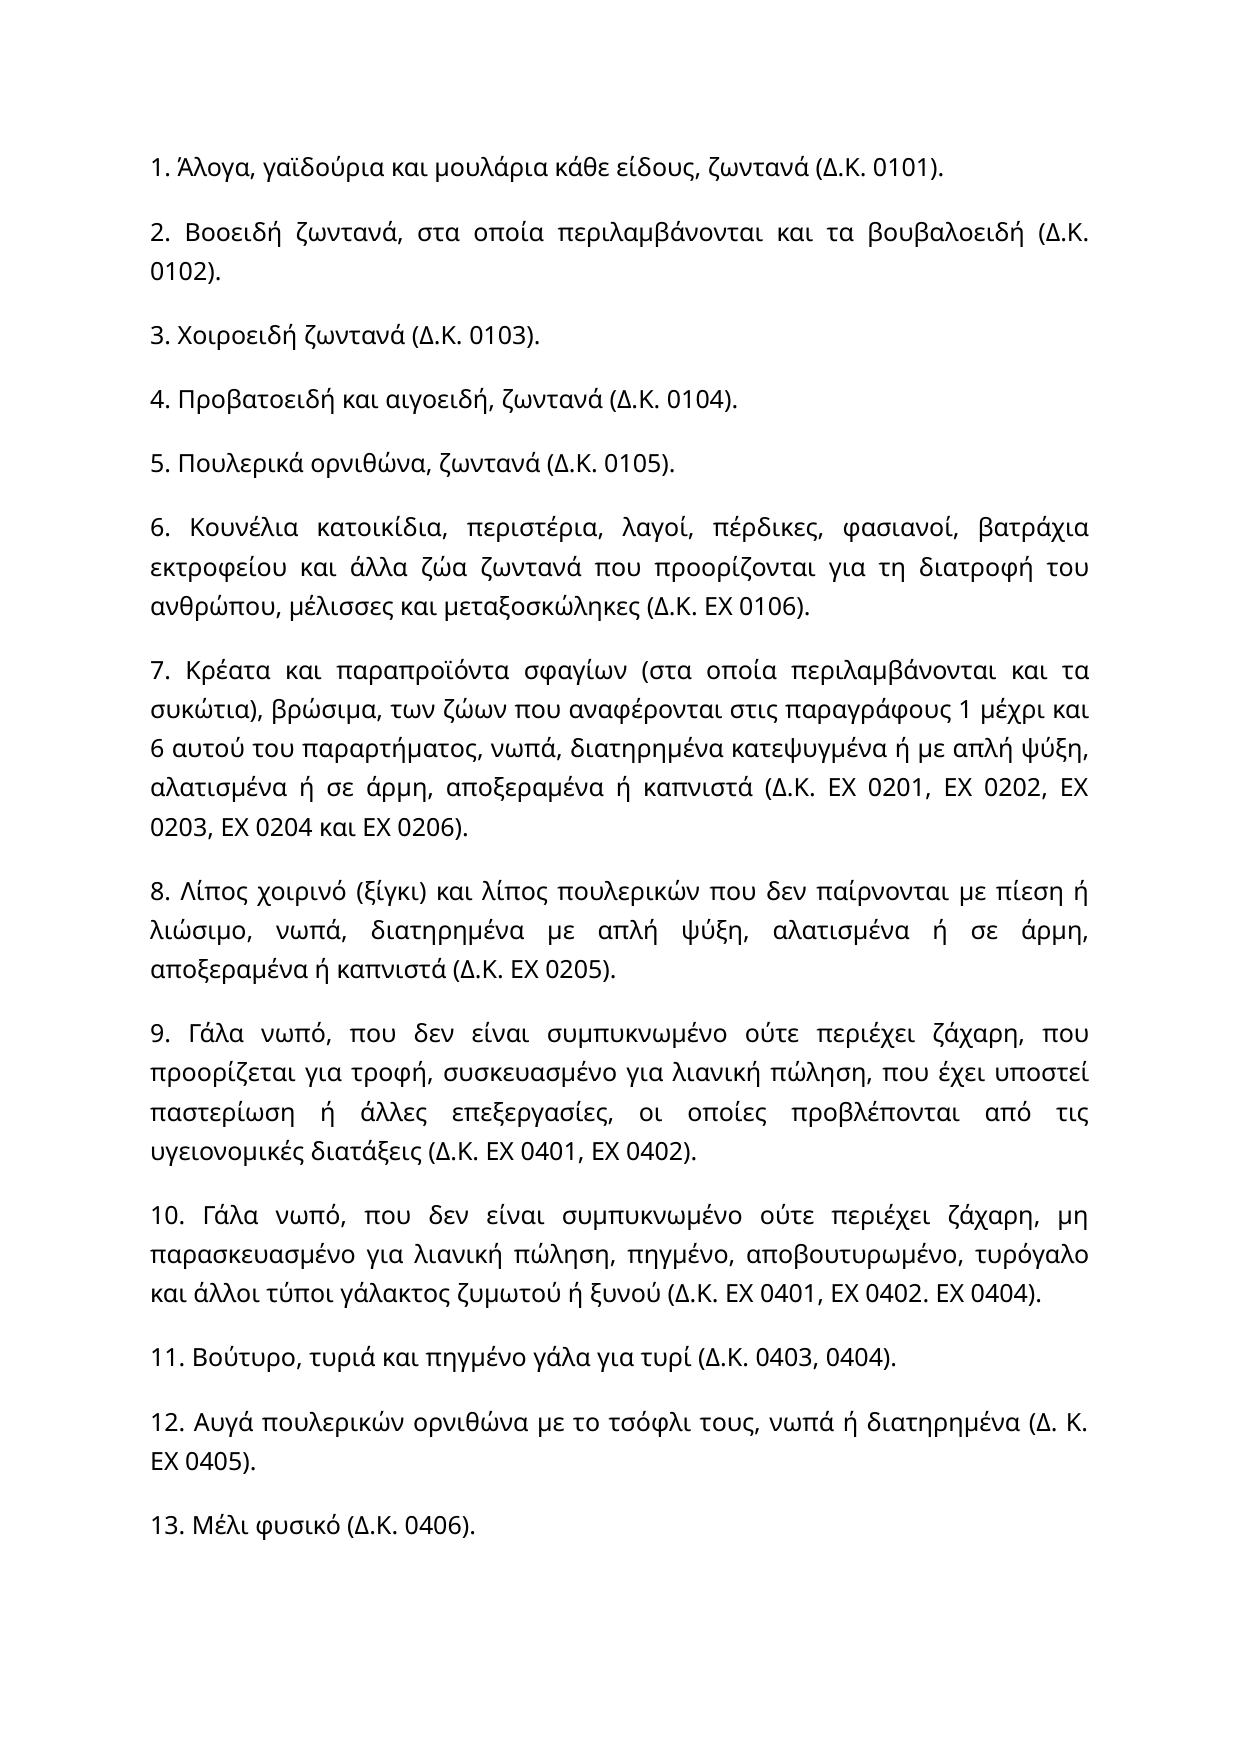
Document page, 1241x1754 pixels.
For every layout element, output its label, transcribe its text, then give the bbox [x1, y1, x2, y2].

text 5. Πουλερικά ορνιθώνα, ζωντανά (Δ.Κ. 0105). [150, 446, 1090, 480]
text 12. Αυγά πουλερικών ορνιθώνα με το τσόφλι τους, νωπά ή διατηρημένα (Δ. Κ. ΕΧ 0405). [150, 1404, 1090, 1477]
text 13. Μέλι φυσικό (Δ.Κ. 0406). [150, 1507, 1090, 1542]
text 2. Βοοειδή ζωντανά, στα οποία περιλαμβάνονται και τα βουβαλοειδή (Δ.Κ. 0102). [150, 214, 1090, 287]
text 9. Γάλα νωπό, που δεν είναι συμπυκνωμένο ούτε περιέχει ζάχαρη, που προορίζεται για τροφή, συσκευασμένο για λιανική πώληση, που έχει υποστεί παστερίωση ή άλλες επεξεργασίες, οι οποίες προβλέπονται από τις υγειονομικές διατάξεις (Δ.Κ. ΕΧ 0401, ΕΧ 0402). [150, 1016, 1090, 1167]
text 7. Κρέατα και παραπροϊόντα σφαγίων (στα οποία περιλαμβάνονται και τα συκώτια), βρώσιμα, των ζώων που αναφέρονται στις παραγράφους 1 μέχρι και 6 αυτού του παραρτήματος, νωπά, διατηρημένα κατεψυγμένα ή με απλή ψύξη, αλατισμένα ή σε άρμη, αποξεραμένα ή καπνιστά (Δ.Κ. ΕΧ 0201, ΕΧ 0202, ΕΧ 0203, ΕΧ 0204 και ΕΧ 0206). [150, 652, 1090, 843]
text 3. Χοιροειδή ζωντανά (Δ.Κ. 0103). [150, 317, 1090, 352]
text 6. Κουνέλια κατοικίδια, περιστέρια, λαγοί, πέρδικες, φασιανοί, βατράχια εκτροφείου και άλλα ζώα ζωντανά που προορίζονται για τη διατροφή του ανθρώπου, μέλισ­σες και μεταξοσκώληκες (Δ.Κ. ΕΧ 0106). [150, 510, 1090, 622]
text 4. Προβατοειδή και αιγοειδή, ζωντανά (Δ.Κ. 0104). [150, 382, 1090, 416]
text 8. Λίπος χοιρινό (ξίγκι) και λίπος πουλερικών που δεν παίρνονται με πίεση ή λιώσιμο, νωπά, διατηρημένα με απλή ψύξη, αλατισμένα ή σε άρμη, αποξεραμένα ή καπνιστά (Δ.Κ. ΕΧ 0205). [150, 873, 1090, 986]
text 10. Γάλα νωπό, που δεν είναι συμπυκνωμένο ούτε περιέχει ζάχαρη, μη παρασκευασμένο για λιανική πώληση, πηγμένο, αποβουτυρωμένο, τυρόγαλο και άλλοι τύποι γάλακτος ζυμωτού ή ξυνού (Δ.Κ. ΕΧ 0401, ΕΧ 0402. ΕΧ 0404). [150, 1197, 1090, 1310]
text 11. Βούτυρο, τυριά και πηγμένο γάλα για τυρί (Δ.Κ. 0403, 0404). [150, 1340, 1090, 1374]
text 1. Άλογα, γαϊδούρια και μουλάρια κάθε είδους, ζωντανά (Δ.Κ. 0101). [150, 150, 1090, 184]
